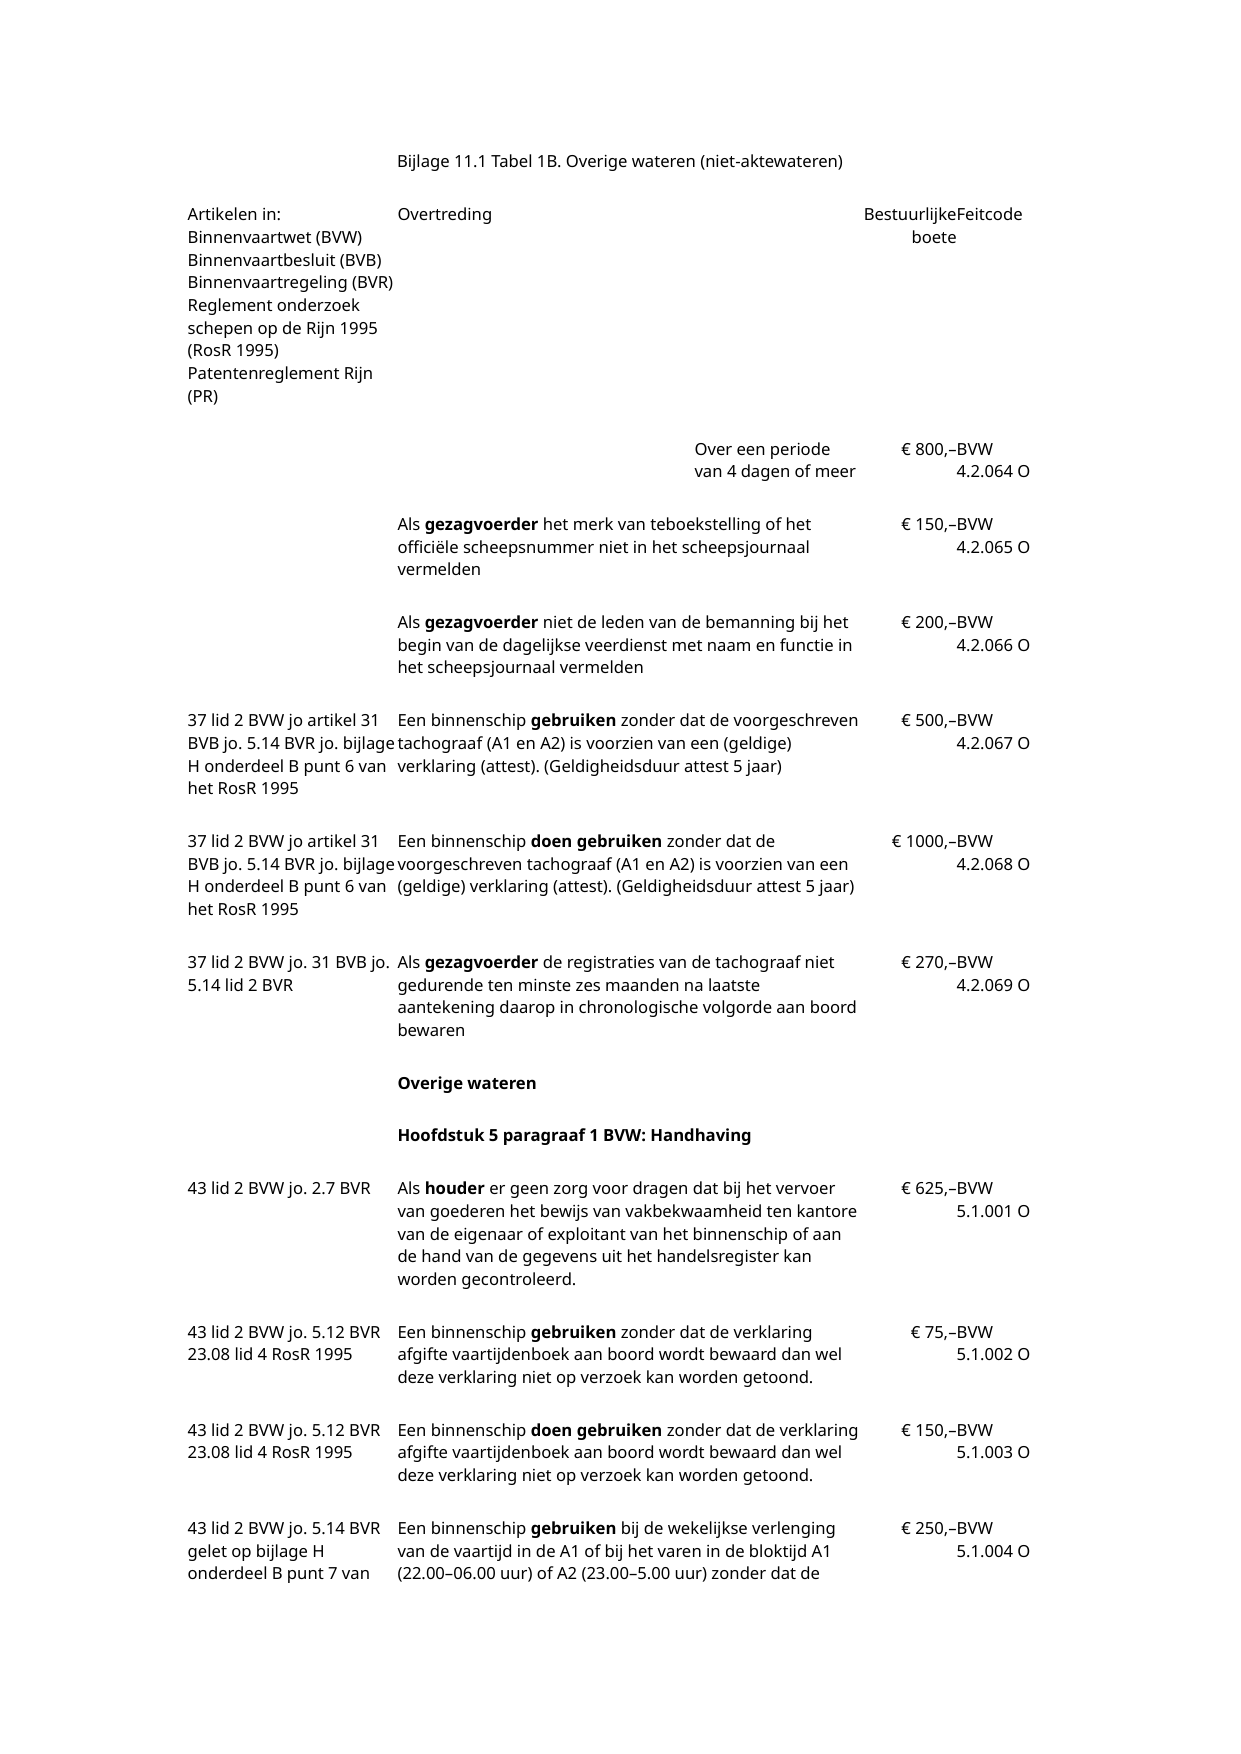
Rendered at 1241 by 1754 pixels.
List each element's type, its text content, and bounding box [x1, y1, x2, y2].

table_cell € 200,– [860, 611, 956, 709]
table_cell BVW 5.1.002 O [956, 1320, 1053, 1418]
table_cell BVW 4.2.067 O [956, 709, 1053, 829]
table_cell [860, 1071, 956, 1177]
table_cell € 150,– [860, 1418, 956, 1516]
table_cell Een binnenschip gebruiken bij de wekelijkse verlenging van de vaartijd in de A1 of bij het varen in de bloktijd A1 (22.00–06.00 uur) of A2 (23.00–5.00 uur) zonder dat de [397, 1516, 860, 1592]
table_cell Als houder er geen zorg voor dragen dat bij het vervoer van goederen het bewijs van vakbekwaamheid ten kantore van de eigenaar of exploitant van het binnenschip of aan de hand van de gegevens uit het handelsregister kan worden gecontroleerd. [397, 1177, 860, 1320]
table_header Bijlage 11.1 Tabel 1B. Overige wateren (niet-aktewateren) [188, 150, 1053, 203]
table_cell Als gezagvoerder de registraties van de tachograaf niet gedurende ten minste zes maanden na laatste aantekening daarop in chronologische volgorde aan boord bewaren [397, 950, 860, 1071]
table_cell Een binnenschip doen gebruiken zonder dat de voorgeschreven tachograaf (A1 en A2) is voorzien van een (geldige) verklaring (attest). (Geldigheidsduur attest 5 jaar) [397, 830, 860, 950]
table_cell [397, 437, 694, 512]
table_cell € 75,– [860, 1320, 956, 1418]
table_cell 37 lid 2 BVW jo. 31 BVB jo. 5.14 lid 2 BVR [188, 950, 397, 1071]
table_cell € 150,– [860, 513, 956, 611]
table_cell 43 lid 2 BVW jo. 5.12 BVR 23.08 lid 4 RosR 1995 [188, 1418, 397, 1516]
table_cell € 500,– [860, 709, 956, 829]
table_cell [188, 437, 397, 709]
table_cell BVW 4.2.069 O [956, 950, 1053, 1071]
table_cell BVW 5.1.004 O [956, 1516, 1053, 1592]
table_cell € 1000,– [860, 830, 956, 950]
table_cell Een binnenschip doen gebruiken zonder dat de verklaring afgifte vaartijdenboek aan boord wordt bewaard dan wel deze verklaring niet op verzoek kan worden getoond. [397, 1418, 860, 1516]
table_cell Bestuurlijke boete [860, 203, 956, 437]
table_cell € 270,– [860, 950, 956, 1071]
table_cell € 625,– [860, 1177, 956, 1320]
table_cell Als gezagvoerder het merk van teboekstelling of het officiële scheepsnummer niet in het scheepsjournaal vermelden [397, 513, 860, 611]
table_cell [956, 1071, 1053, 1177]
table_cell Feitcode [956, 203, 1053, 437]
table_cell Een binnenschip gebruiken zonder dat de voorgeschreven tachograaf (A1 en A2) is voorzien van een (geldige) verklaring (attest). (Geldigheidsduur attest 5 jaar) [397, 709, 860, 829]
table_cell Over een periode van 4 dagen of meer [694, 437, 860, 512]
table_cell BVW 4.2.064 O [956, 437, 1053, 512]
table_cell Als gezagvoerder niet de leden van de bemanning bij het begin van de dagelijkse veerdienst met naam en functie in het scheepsjournaal vermelden [397, 611, 860, 709]
table_cell € 800,– [860, 437, 956, 512]
table_cell Een binnenschip gebruiken zonder dat de verklaring afgifte vaartijdenboek aan boord wordt bewaard dan wel deze verklaring niet op verzoek kan worden getoond. [397, 1320, 860, 1418]
table_cell Overige wateren Hoofdstuk 5 paragraaf 1 BVW: Handhaving [397, 1071, 860, 1177]
table_cell [188, 1071, 397, 1177]
table_cell BVW 4.2.066 O [956, 611, 1053, 709]
table_cell BVW 4.2.065 O [956, 513, 1053, 611]
table_cell Artikelen in: Binnenvaartwet (BVW) Binnenvaartbesluit (BVB) Binnenvaartregeling (BVR) Reglement onderzoek schepen op de Rijn 1995 (RosR 1995) Patentenreglement Rijn (PR) [188, 203, 397, 437]
table_cell BVW 5.1.001 O [956, 1177, 1053, 1320]
table_cell BVW 5.1.003 O [956, 1418, 1053, 1516]
table_cell 37 lid 2 BVW jo artikel 31 BVB jo. 5.14 BVR jo. bijlage H onderdeel B punt 6 van het RosR 1995 [188, 830, 397, 950]
table_cell 37 lid 2 BVW jo artikel 31 BVB jo. 5.14 BVR jo. bijlage H onderdeel B punt 6 van het RosR 1995 [188, 709, 397, 829]
table_cell 43 lid 2 BVW jo. 2.7 BVR [188, 1177, 397, 1320]
table_cell Overtreding [397, 203, 860, 437]
table_cell 43 lid 2 BVW jo. 5.14 BVR gelet op bijlage H onderdeel B punt 7 van [188, 1516, 397, 1592]
table_cell 43 lid 2 BVW jo. 5.12 BVR 23.08 lid 4 RosR 1995 [188, 1320, 397, 1418]
table_cell BVW 4.2.068 O [956, 830, 1053, 950]
table_cell € 250,– [860, 1516, 956, 1592]
